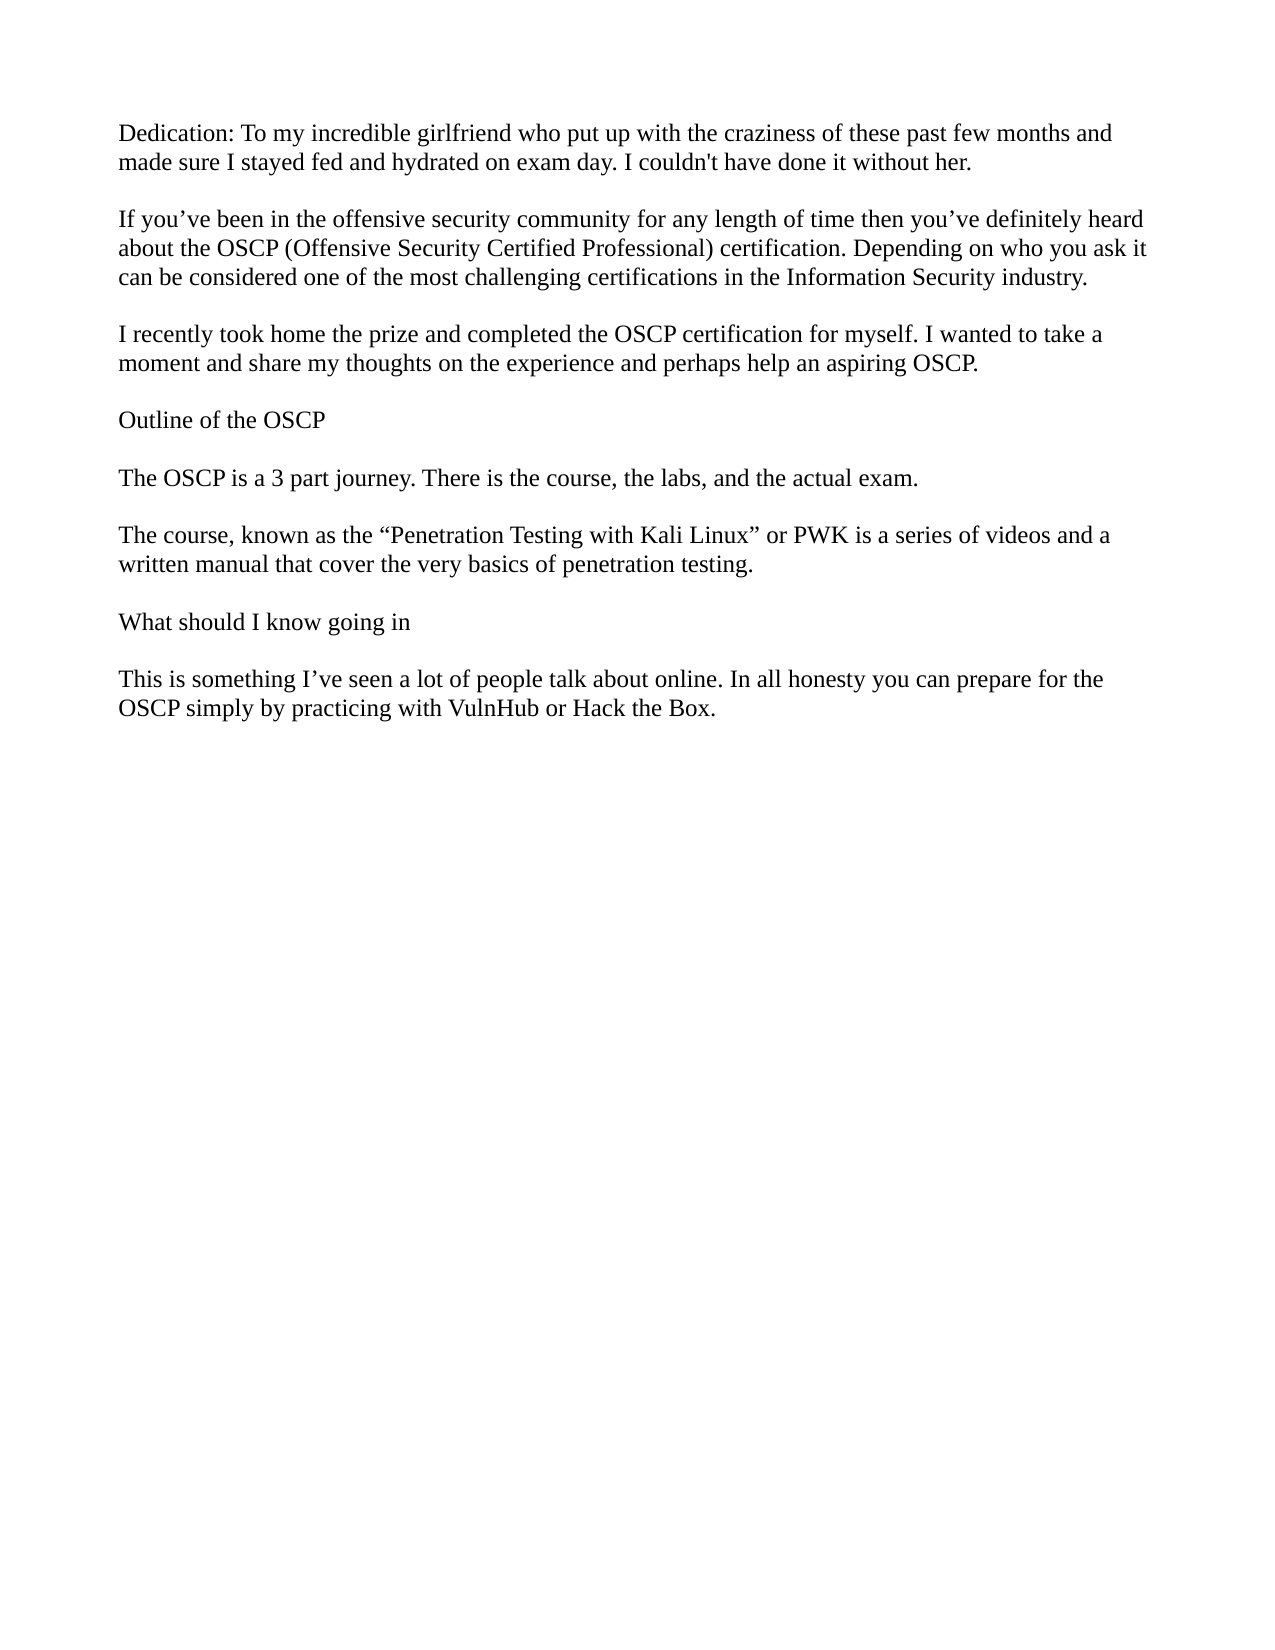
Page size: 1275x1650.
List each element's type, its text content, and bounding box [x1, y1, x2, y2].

text Dedication: To my incredible girlfriend who put up with the craziness of these past few months and made sure I stayed fed and hydrated on exam day. I couldn't have done it without her. [118, 118, 1157, 176]
text If you’ve been in the offensive security community for any length of time then you’ve definitely heard about the OSCP (Offensive Security Certified Professional) certification. Depending on who you ask it can be considered one of the most challenging certifications in the Information Security industry. [118, 204, 1157, 291]
text The OSCP is a 3 part journey. There is the course, the labs, and the actual exam. [118, 463, 1157, 492]
text The course, known as the “Penetration Testing with Kali Linux” or PWK is a series of videos and a written manual that cover the very basics of penetration testing. [118, 521, 1157, 578]
text What should I know going in [118, 607, 1157, 636]
text Outline of the OSCP [118, 406, 1157, 434]
text I recently took home the prize and completed the OSCP certification for myself. I wanted to take a moment and share my thoughts on the experience and perhaps help an aspiring OSCP. [118, 319, 1157, 377]
text This is something I’ve seen a lot of people talk about online. In all honesty you can prepare for the OSCP simply by practicing with VulnHub or Hack the Box. [118, 664, 1157, 722]
